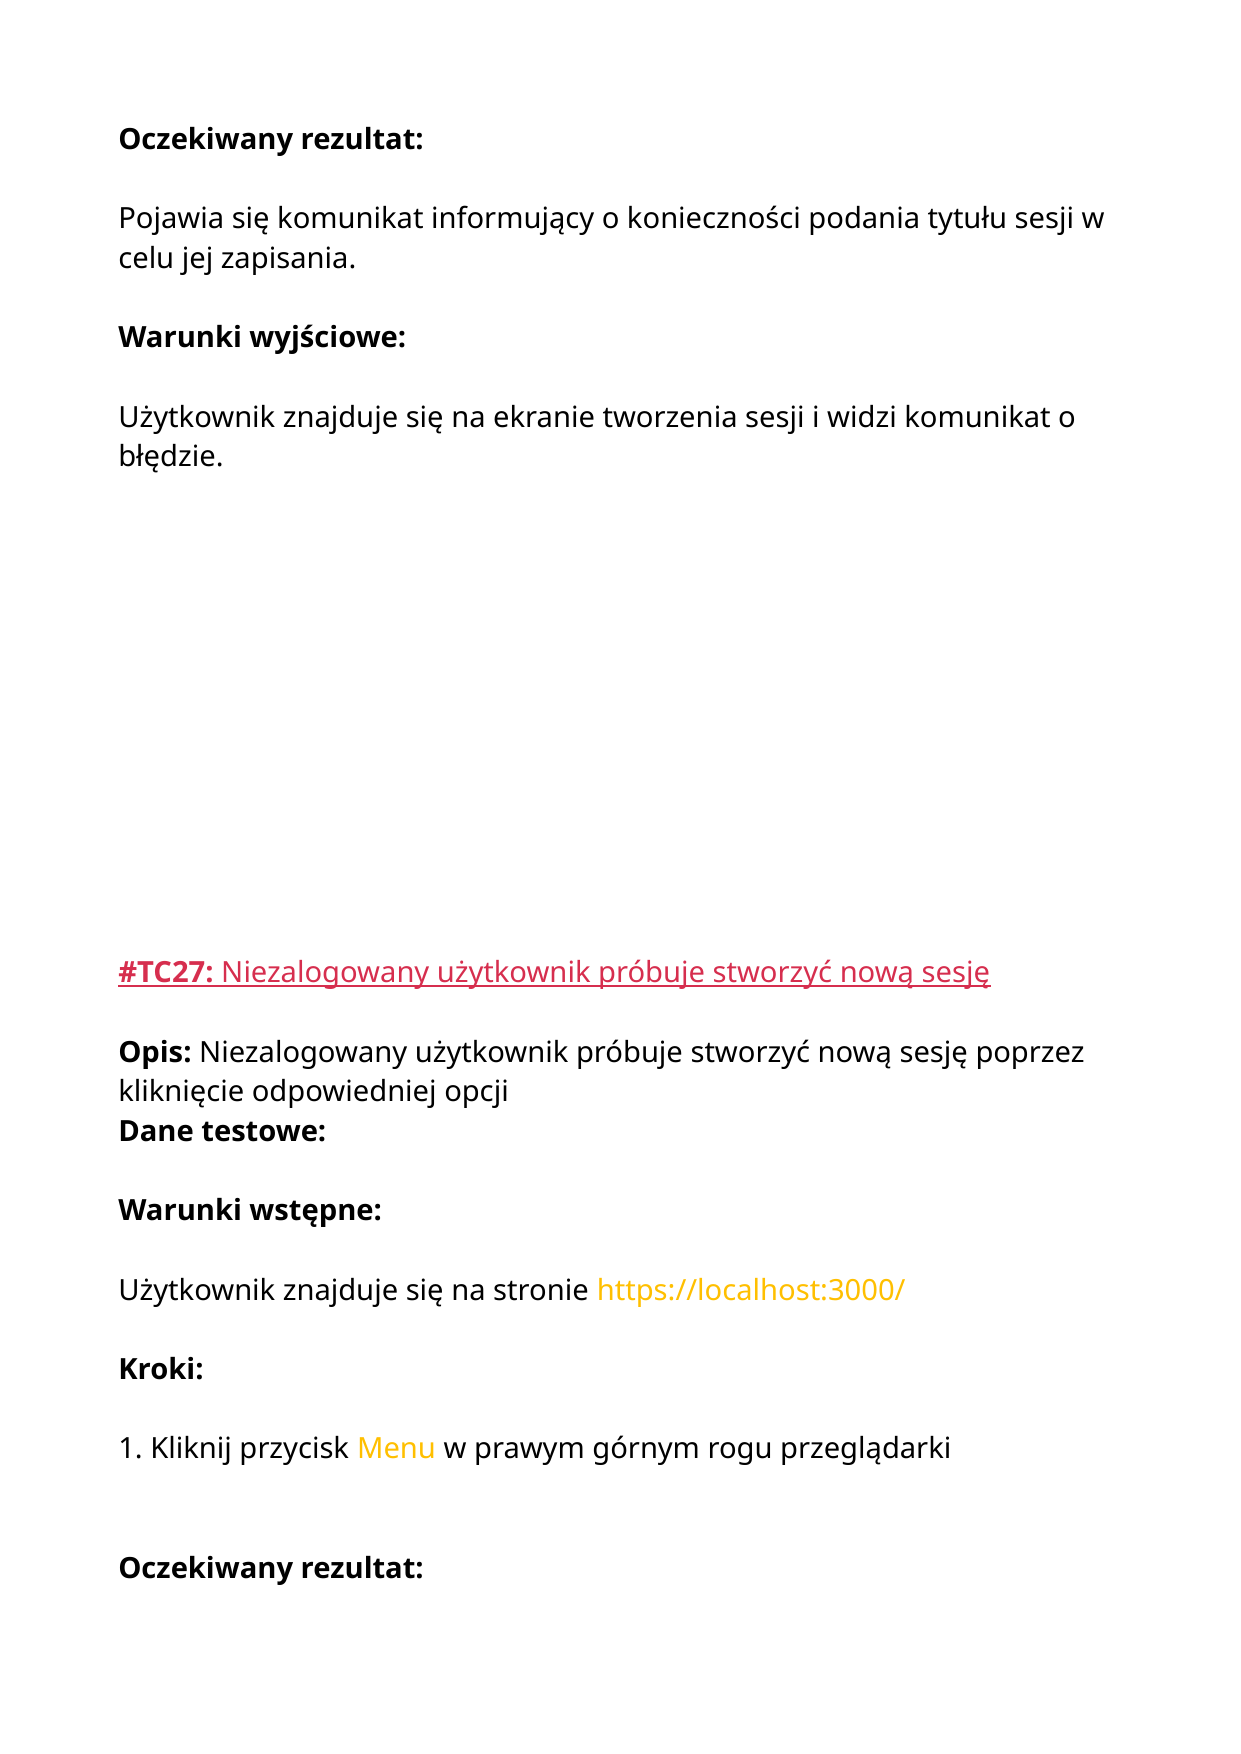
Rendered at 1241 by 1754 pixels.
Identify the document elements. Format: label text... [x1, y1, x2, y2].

text Pojawia się komunikat informujący o konieczności podania tytułu sesji w celu jej zapisania. [118, 197, 1122, 277]
text Oczekiwany rezultat: [118, 1547, 1122, 1587]
text Warunki wstępne: [118, 1190, 1122, 1229]
text 1. Kliknij przycisk Menu w prawym górnym rogu przeglądarki [118, 1428, 1122, 1467]
text Opis: Niezalogowany użytkownik próbuje stworzyć nową sesję poprzez kliknięcie odpowiedniej opcji [118, 1031, 1122, 1110]
text #TC27: Niezalogowany użytkownik próbuje stworzyć nową sesję [118, 952, 1122, 991]
text Dane testowe: [118, 1110, 1122, 1150]
text Oczekiwany rezultat: [118, 118, 1122, 158]
text Kroki: [118, 1348, 1122, 1388]
text Użytkownik znajduje się na stronie https://localhost:3000/ [118, 1269, 1122, 1309]
text Użytkownik znajduje się na ekranie tworzenia sesji i widzi komunikat o błędzie. [118, 396, 1122, 475]
text Warunki wyjściowe: [118, 317, 1122, 356]
